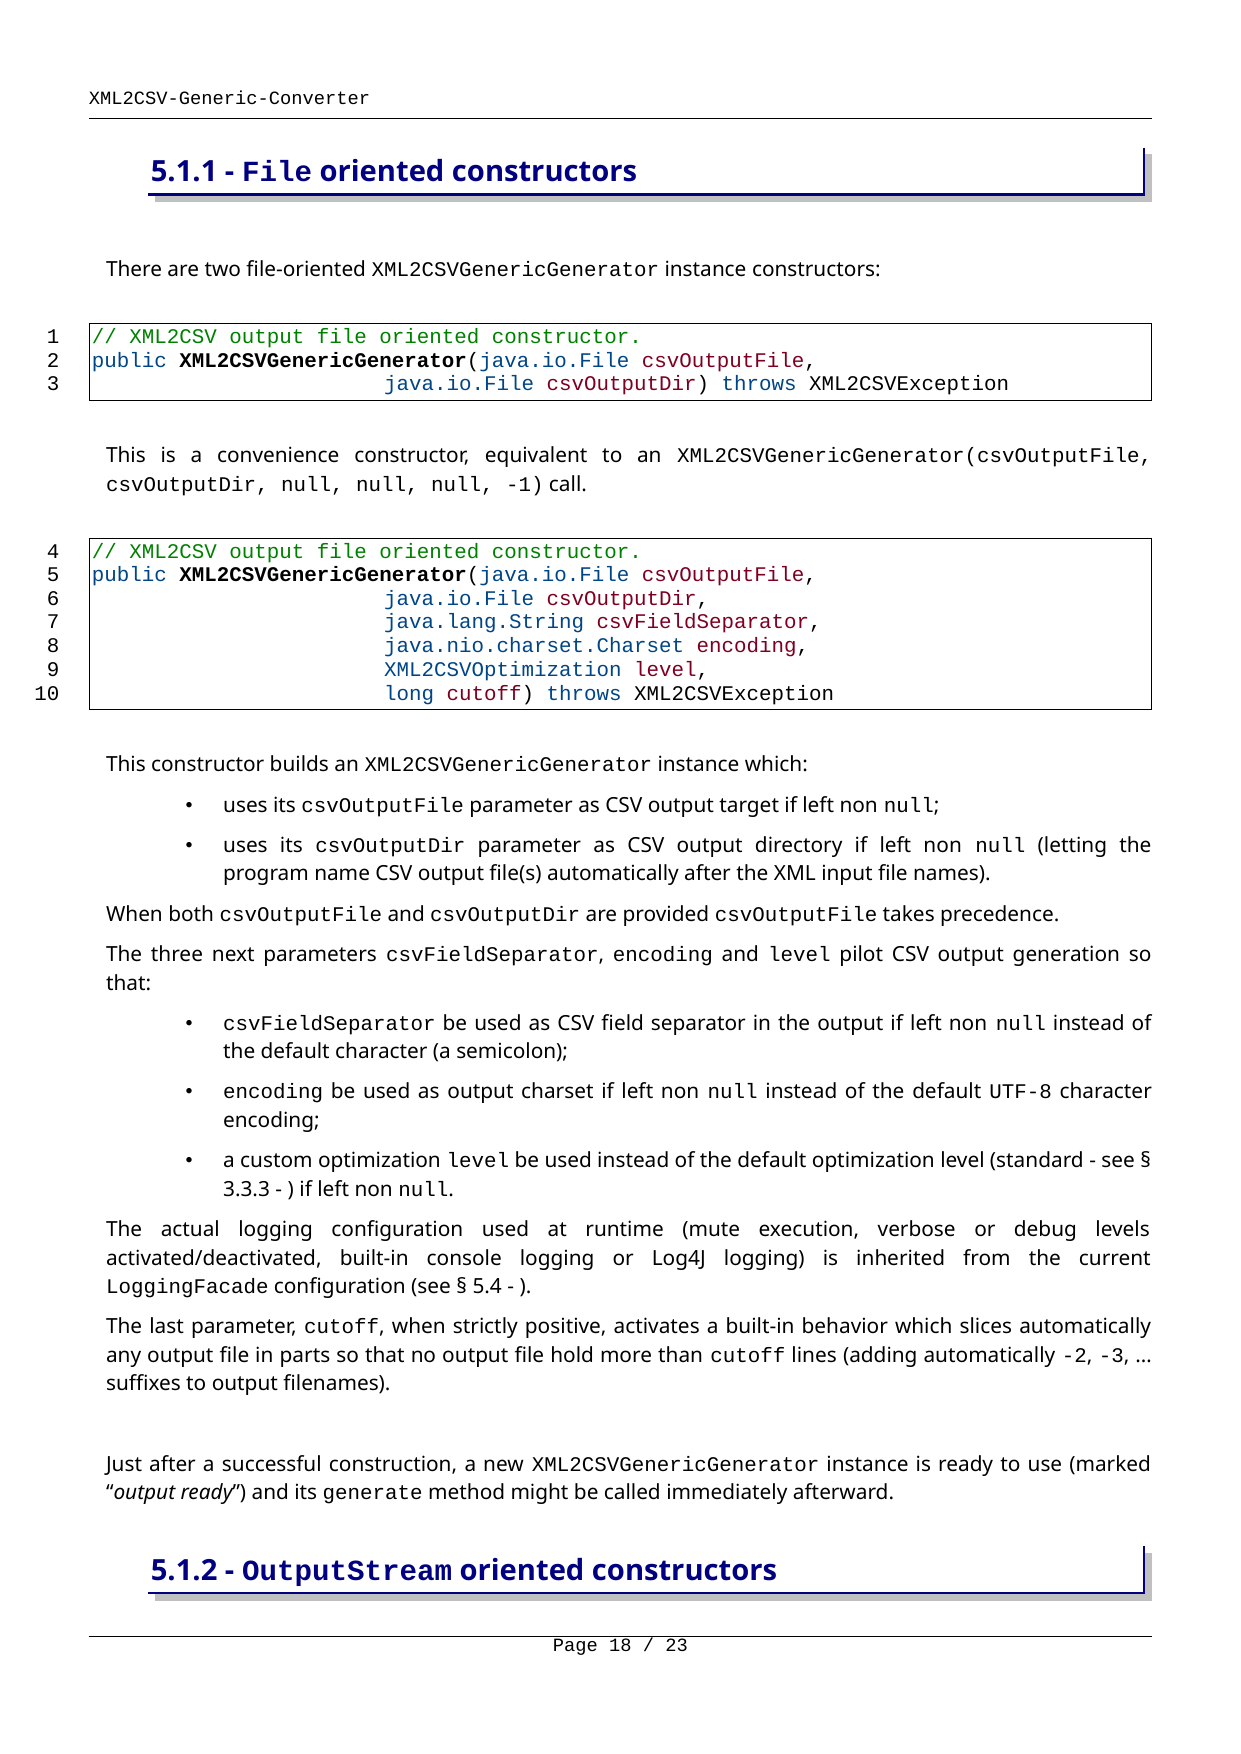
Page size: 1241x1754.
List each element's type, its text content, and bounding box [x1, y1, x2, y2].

text There are two file-oriented XML2CSVGenericGenerator instance constructors: [106, 254, 1152, 283]
text XML2CSVOptimization level, [90, 656, 1151, 679]
text This constructor builds an XML2CSVGenericGenerator instance which: [106, 749, 1152, 778]
list encoding be used as output charset if left non null instead of the default UTF-8 character encoding; [185, 1077, 1152, 1133]
text long cutoff) throws XML2CSVException [90, 679, 1151, 709]
text The actual logging configuration used at runtime (mute execution, verbose or debug levels activated/deactivated, built-in console logging or Log4J logging) is inherited from the current LoggingFacade configuration (see § 5.4 - ). [106, 1214, 1152, 1299]
text This is a convenience constructor, equivalent to an XML2CSVGenericGenerator(csvOutputFile, csvOutputDir, null, null, null, -1) call. [106, 440, 1152, 497]
text java.nio.charset.Charset encoding, [90, 632, 1151, 656]
subtitle OutputStream oriented constructors [148, 1546, 1143, 1592]
text java.io.File csvOutputDir, [90, 585, 1151, 608]
text // XML2CSV output file oriented constructor. [90, 539, 1151, 561]
text The last parameter, cutoff, when strictly positive, activates a built-in behavior which slices automatically any output file in parts so that no output file hold more than cutoff lines (adding automatically -2, -3, … suffixes to output filenames). [106, 1311, 1152, 1397]
text public XML2CSVGenericGenerator(java.io.File csvOutputFile, [90, 347, 1151, 370]
text Just after a successful construction, a new XML2CSVGenericGenerator instance is ready to use (marked “output ready”) and its generate method might be called immediately afterward. [106, 1449, 1152, 1506]
list uses its csvOutputFile parameter as CSV output target if left non null; [185, 790, 1152, 818]
list uses its csvOutputDir parameter as CSV output directory if left non null (letting the program name CSV output file(s) automatically after the XML input file names). [185, 830, 1152, 887]
text java.io.File csvOutputDir) throws XML2CSVException [90, 370, 1151, 400]
text When both csvOutputFile and csvOutputDir are provided csvOutputFile takes precedence. [106, 899, 1152, 927]
list csvFieldSeparator be used as CSV field separator in the output if left non null instead of the default character (a semicolon); [185, 1008, 1152, 1065]
text // XML2CSV output file oriented constructor. [90, 324, 1151, 347]
text The three next parameters csvFieldSeparator, encoding and level pilot CSV output generation so that: [106, 939, 1152, 996]
subtitle File oriented constructors [148, 147, 1144, 193]
text public XML2CSVGenericGenerator(java.io.File csvOutputFile, [90, 561, 1151, 585]
list a custom optimization level be used instead of the default optimization level (standard - see § 3.3.3 - ) if left non null. [185, 1145, 1152, 1202]
text java.lang.String csvFieldSeparator, [90, 608, 1151, 632]
